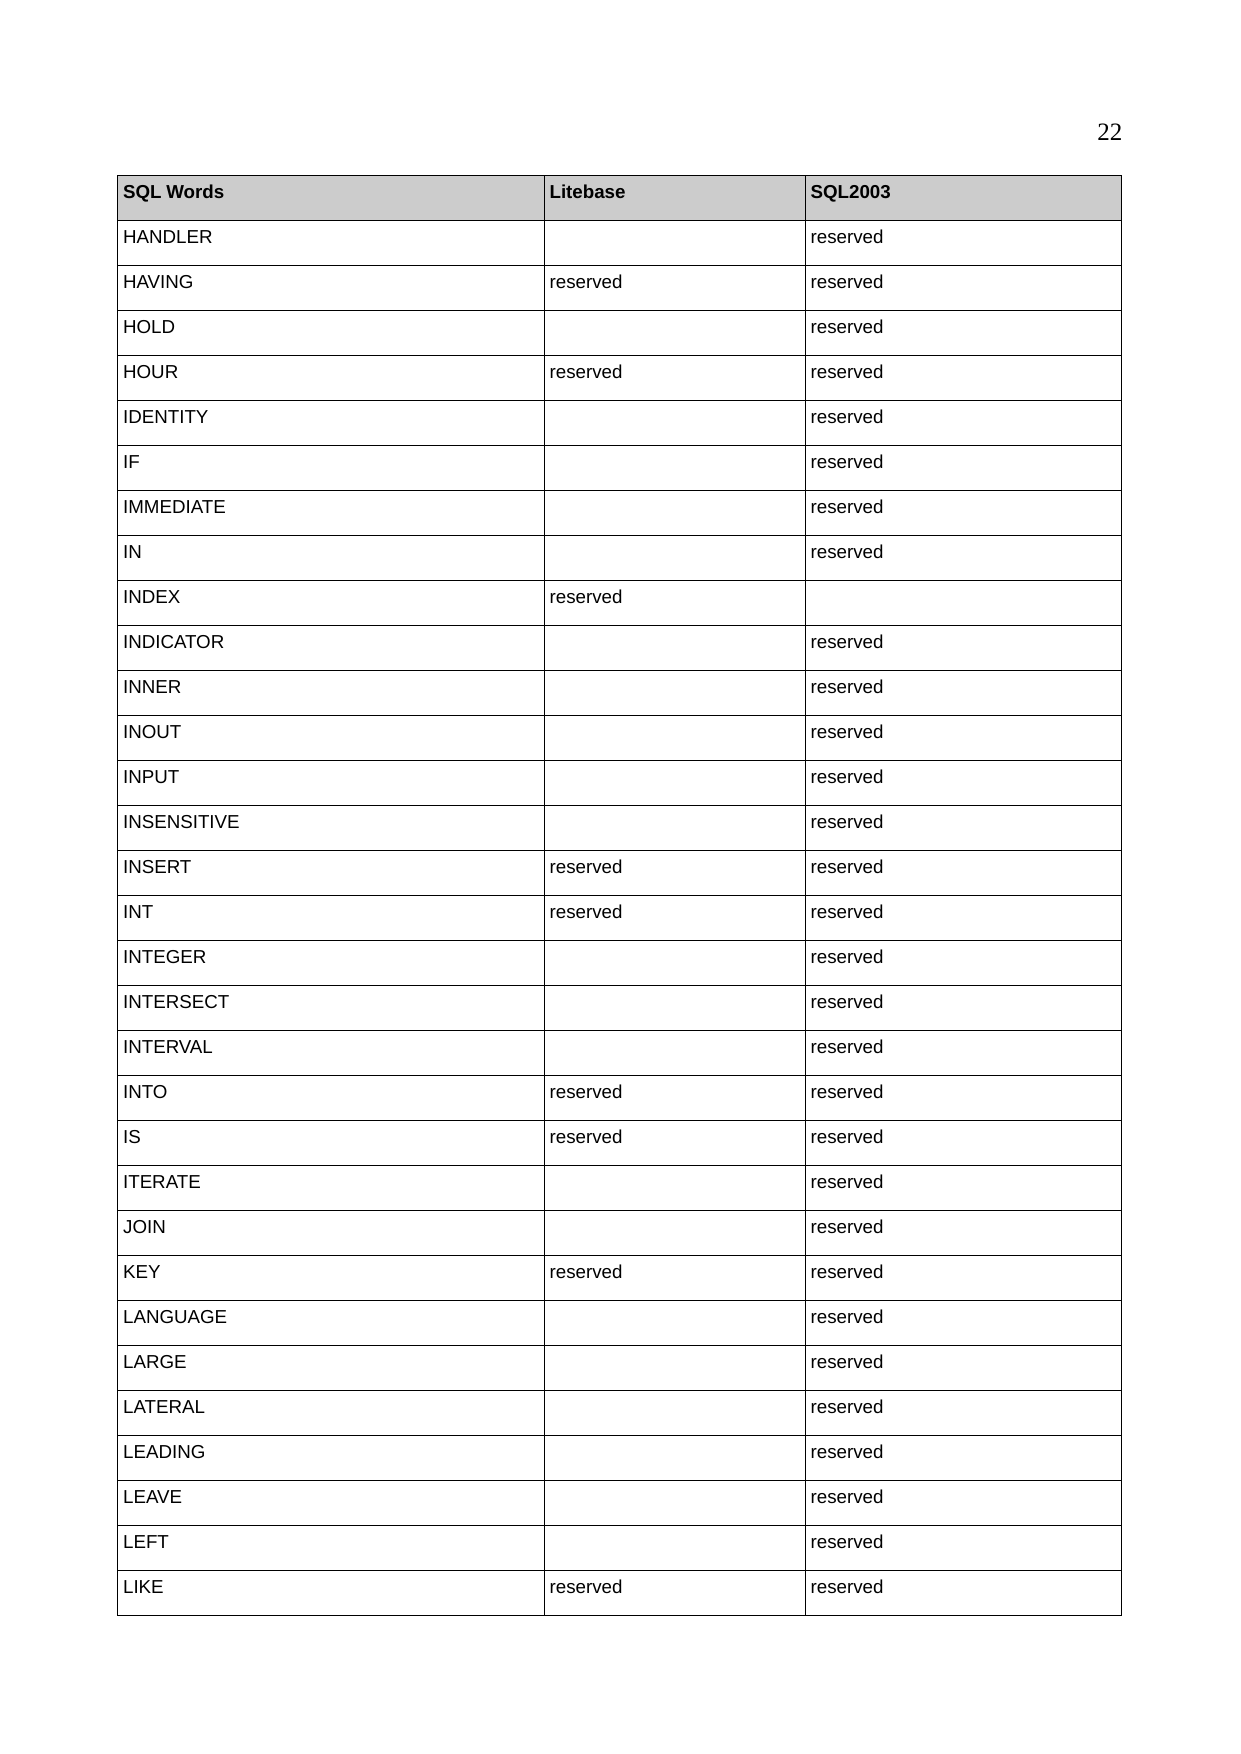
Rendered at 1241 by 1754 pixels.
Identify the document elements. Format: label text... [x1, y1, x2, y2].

table_cell INSERT [118, 851, 544, 895]
table_cell reserved [806, 1166, 1121, 1210]
table_cell INTEGER [118, 941, 544, 985]
table_cell reserved [806, 1436, 1121, 1480]
table_cell reserved [806, 401, 1121, 445]
table_cell reserved [806, 221, 1121, 265]
table_cell [545, 1436, 805, 1480]
table_cell reserved [806, 356, 1121, 400]
table_header SQL2003 [806, 176, 1121, 220]
table_cell [545, 1526, 805, 1570]
table_cell [545, 1346, 805, 1390]
table_cell JOIN [118, 1211, 544, 1255]
table_cell reserved [545, 896, 805, 940]
table_cell reserved [806, 1121, 1121, 1165]
table_cell [545, 626, 805, 670]
table_cell INDEX [118, 581, 544, 625]
table_cell INT [118, 896, 544, 940]
table_cell reserved [545, 1121, 805, 1165]
table_cell reserved [806, 311, 1121, 355]
table_cell [545, 1301, 805, 1345]
table_cell reserved [806, 491, 1121, 535]
table_cell KEY [118, 1256, 544, 1300]
table_cell reserved [806, 1481, 1121, 1525]
table_cell HOUR [118, 356, 544, 400]
table_cell [545, 986, 805, 1030]
table_cell reserved [806, 1211, 1121, 1255]
table_cell reserved [806, 851, 1121, 895]
table_cell INTO [118, 1076, 544, 1120]
table_cell [545, 401, 805, 445]
table_cell INSENSITIVE [118, 806, 544, 850]
table_cell ITERATE [118, 1166, 544, 1210]
table_cell IF [118, 446, 544, 490]
table_cell LIKE [118, 1571, 544, 1615]
table_cell [545, 806, 805, 850]
table_cell INTERSECT [118, 986, 544, 1030]
table_cell HAVING [118, 266, 544, 310]
table_cell reserved [545, 1076, 805, 1120]
table_cell reserved [806, 716, 1121, 760]
table_cell reserved [806, 986, 1121, 1030]
table_cell reserved [806, 1076, 1121, 1120]
table_cell reserved [806, 1346, 1121, 1390]
table_cell LATERAL [118, 1391, 544, 1435]
table_cell reserved [806, 446, 1121, 490]
table_cell IN [118, 536, 544, 580]
table_cell LEADING [118, 1436, 544, 1480]
table_header Litebase [545, 176, 805, 220]
table_cell [545, 716, 805, 760]
table_cell [545, 491, 805, 535]
table_cell IS [118, 1121, 544, 1165]
table_cell reserved [806, 761, 1121, 805]
table_cell reserved [545, 581, 805, 625]
table_cell reserved [545, 1256, 805, 1300]
table_cell [545, 761, 805, 805]
table_cell [545, 311, 805, 355]
table_cell INPUT [118, 761, 544, 805]
table_cell reserved [806, 1301, 1121, 1345]
table_cell [545, 671, 805, 715]
table_header SQL Words [118, 176, 544, 220]
table_cell reserved [806, 1031, 1121, 1075]
table_cell reserved [806, 266, 1121, 310]
table_cell reserved [806, 1256, 1121, 1300]
table_cell HOLD [118, 311, 544, 355]
table_cell [545, 1031, 805, 1075]
table_cell [545, 446, 805, 490]
table_cell reserved [806, 1391, 1121, 1435]
table_cell LARGE [118, 1346, 544, 1390]
table_cell [545, 536, 805, 580]
table_cell reserved [806, 626, 1121, 670]
table_cell reserved [806, 536, 1121, 580]
table_cell [545, 1211, 805, 1255]
table_cell reserved [545, 851, 805, 895]
table_cell INTERVAL [118, 1031, 544, 1075]
table_cell INOUT [118, 716, 544, 760]
table_cell reserved [545, 1571, 805, 1615]
table_cell [545, 1166, 805, 1210]
table_cell LEFT [118, 1526, 544, 1570]
table_cell [545, 941, 805, 985]
table_cell LANGUAGE [118, 1301, 544, 1345]
table_cell reserved [806, 1571, 1121, 1615]
table_cell IMMEDIATE [118, 491, 544, 535]
table_cell [545, 221, 805, 265]
table_cell IDENTITY [118, 401, 544, 445]
table_cell INNER [118, 671, 544, 715]
table_cell [545, 1391, 805, 1435]
table_cell reserved [806, 1526, 1121, 1570]
table_cell [545, 1481, 805, 1525]
table_cell reserved [806, 671, 1121, 715]
table_cell reserved [806, 896, 1121, 940]
table_cell reserved [545, 266, 805, 310]
table_cell INDICATOR [118, 626, 544, 670]
table_cell reserved [545, 356, 805, 400]
table_cell LEAVE [118, 1481, 544, 1525]
table_cell [806, 581, 1121, 625]
table_cell reserved [806, 806, 1121, 850]
table_cell reserved [806, 941, 1121, 985]
table_cell HANDLER [118, 221, 544, 265]
